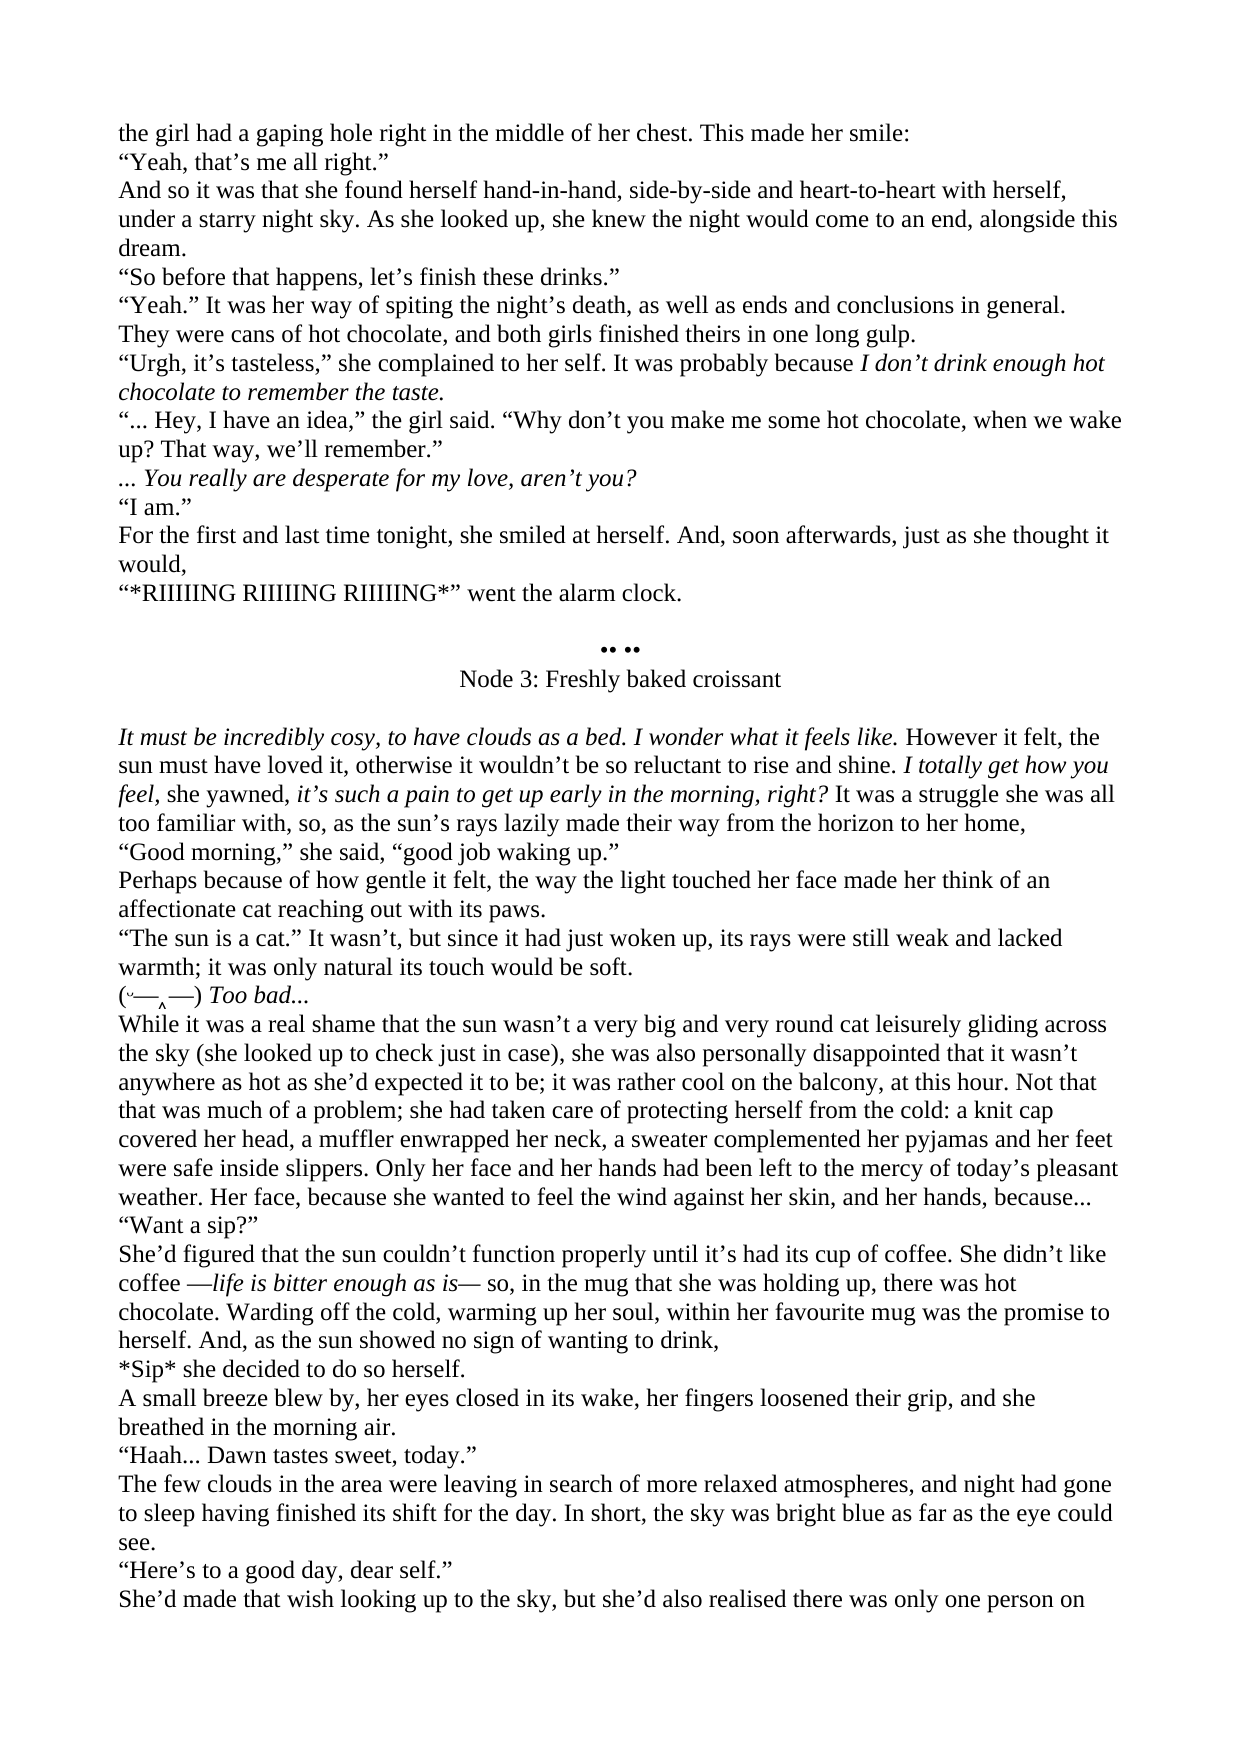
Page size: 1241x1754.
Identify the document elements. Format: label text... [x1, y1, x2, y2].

text “The sun is a cat.” It wasn’t, but since it had just woken up, its rays were still weak and lacked warmth; it was only natural its touch would be soft. [118, 923, 1122, 981]
text (ᵕ—‸—) Too bad... [118, 981, 1122, 1009]
text Perhaps because of how gentle it felt, the way the light touched her face made her think of an affectionate cat reaching out with its paws. [118, 866, 1122, 923]
text They were cans of hot chocolate, and both girls finished theirs in one long gulp. [118, 319, 1122, 348]
text And so it was that she found herself hand-in-hand, side-by-side and heart-to-heart with herself, under a starry night sky. As she looked up, she knew the night would come to an end, alongside this dream. [118, 176, 1122, 262]
text “Want a sip?” [118, 1211, 1122, 1239]
text “Urgh, it’s tasteless,” she complained to her self. It was probably because I don’t drink enough hot chocolate to remember the taste. [118, 348, 1122, 406]
text “Yeah, that’s me all right.” [118, 147, 1122, 176]
text •• •• [118, 636, 1122, 664]
text “... Hey, I have an idea,” the girl said. “Why don’t you make me some hot chocolate, when we wake up? That way, we’ll remember.” [118, 406, 1122, 463]
text “Haah... Dawn tastes sweet, today.” [118, 1441, 1122, 1469]
text Node 3: Freshly baked croissant [118, 664, 1122, 693]
text She’d figured that the sun couldn’t function properly until it’s had its cup of coffee. She didn’t like coffee —life is bitter enough as is— so, in the mug that she was holding up, there was hot chocolate. Warding off the cold, warming up her soul, within her favourite mug was the promise to herself. And, as the sun showed no sign of wanting to drink, [118, 1239, 1122, 1354]
text For the first and last time tonight, she smiled at herself. And, soon afterwards, just as she thought it would, [118, 521, 1122, 578]
text It must be incredibly cosy, to have clouds as a bed. I wonder what it feels like. However it felt, the sun must have loved it, otherwise it wouldn’t be so reluctant to rise and shine. I totally get how you feel, she yawned, it’s such a pain to get up early in the morning, right? It was a struggle she was all too familiar with, so, as the sun’s rays lazily made their way from the horizon to her home, [118, 722, 1122, 837]
text the girl had a gaping hole right in the middle of her chest. This made her smile: [118, 118, 1122, 147]
text “So before that happens, let’s finish these drinks.” [118, 262, 1122, 291]
text *Sip* she decided to do so herself. [118, 1354, 1122, 1383]
text While it was a real shame that the sun wasn’t a very big and very round cat leisurely gliding across the sky (she looked up to check just in case), she was also personally disappointed that it wasn’t anywhere as hot as she’d expected it to be; it was rather cool on the balcony, at this hour. Not that that was much of a problem; she had taken care of protecting herself from the cold: a knit cap covered her head, a muffler enwrapped her neck, a sweater complemented her pyjamas and her feet were safe inside slippers. Only her face and her hands had been left to the mercy of today’s pleasant weather. Her face, because she wanted to feel the wind against her skin, and her hands, because... [118, 1009, 1122, 1211]
text The few clouds in the area were leaving in search of more relaxed atmospheres, and night had gone to sleep having finished its shift for the day. In short, the sky was bright blue as far as the eye could see. [118, 1469, 1122, 1556]
text “*RIIIIING RIIIIING RIIIIING*” went the alarm clock. [118, 578, 1122, 607]
text “Yeah.” It was her way of spiting the night’s death, as well as ends and conclusions in general. [118, 291, 1122, 319]
text “I am.” [118, 492, 1122, 521]
text A small breeze blew by, her eyes closed in its wake, her fingers loosened their grip, and she breathed in the morning air. [118, 1383, 1122, 1441]
text She’d made that wish looking up to the sky, but she’d also realised there was only one person on [118, 1584, 1122, 1613]
text “Here’s to a good day, dear self.” [118, 1556, 1122, 1584]
text “Good morning,” she said, “good job waking up.” [118, 837, 1122, 866]
text ... You really are desperate for my love, aren’t you? [118, 463, 1122, 492]
